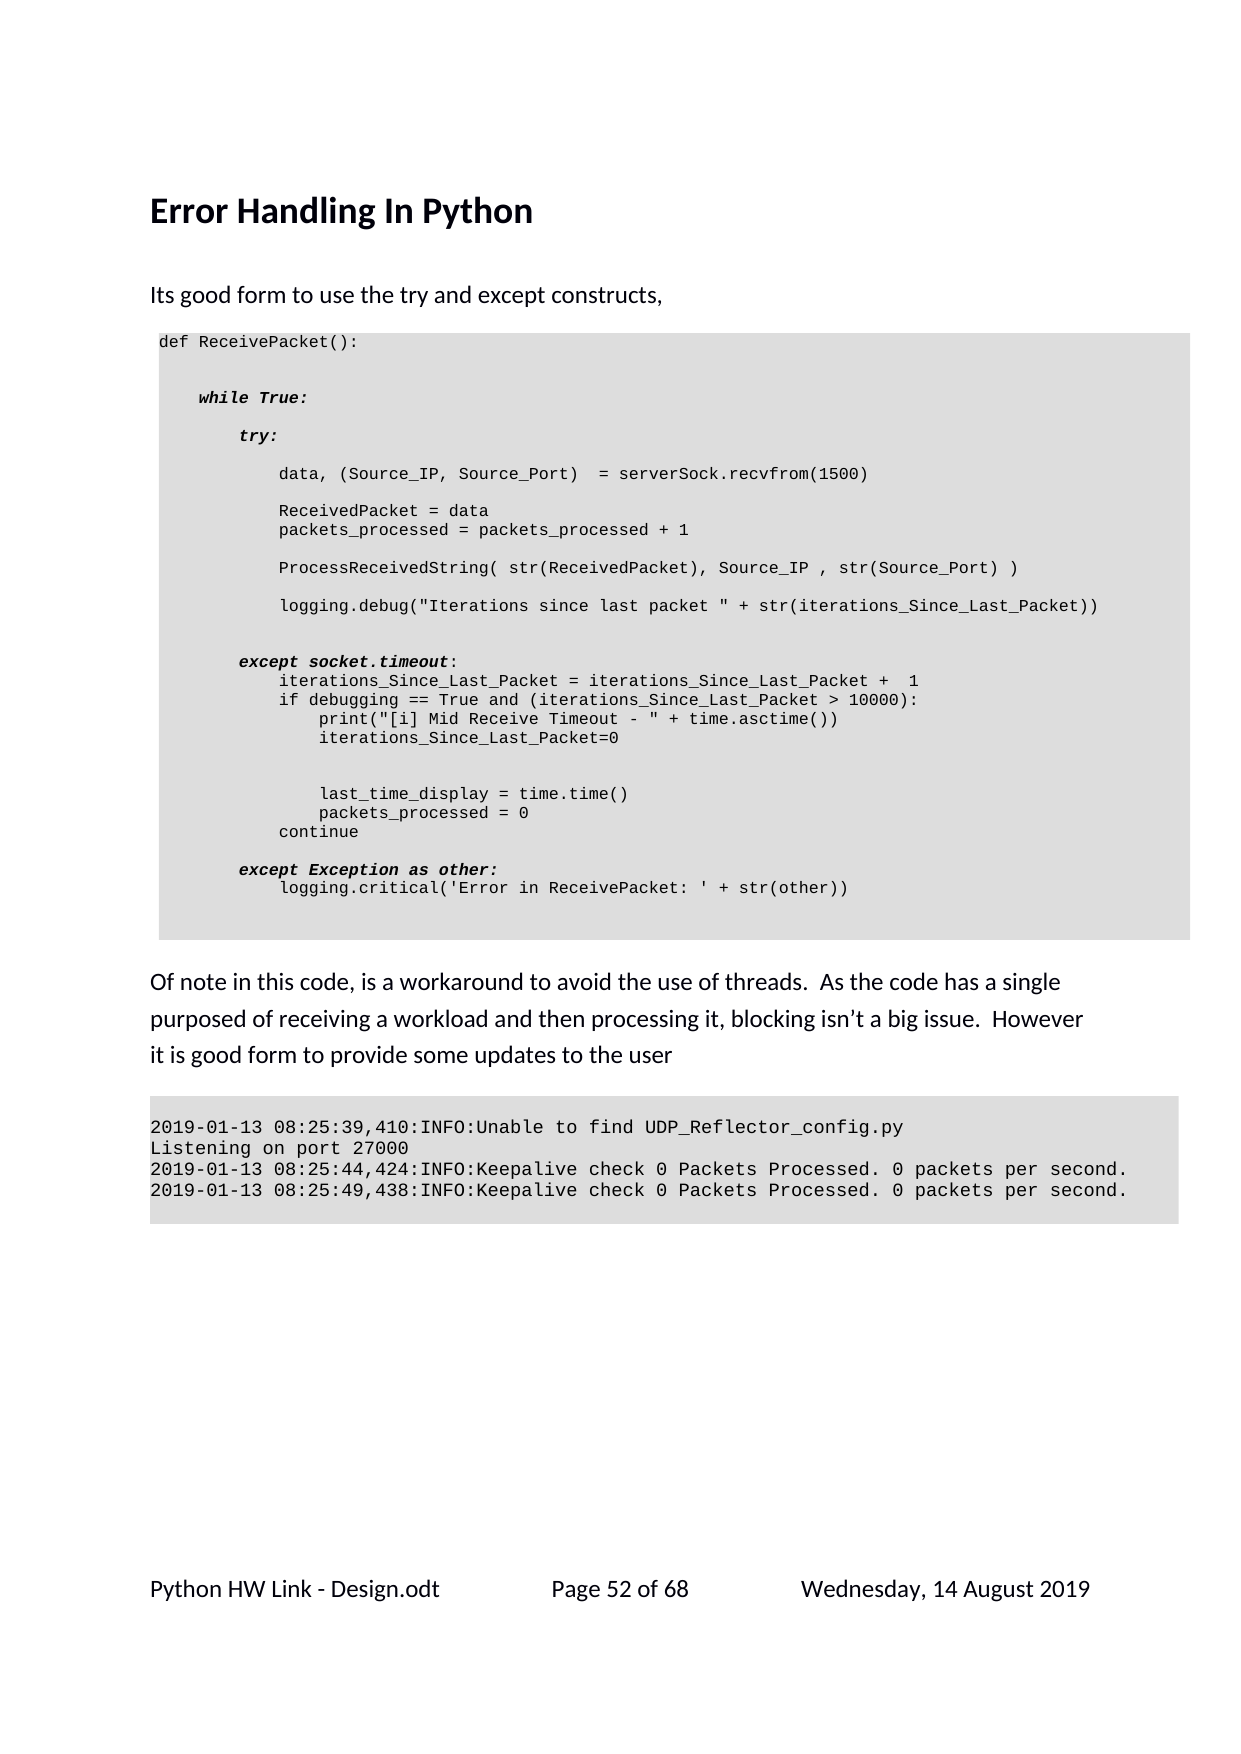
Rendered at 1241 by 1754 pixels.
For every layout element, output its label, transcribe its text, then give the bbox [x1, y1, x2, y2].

text Its good form to use the try and except constructs, [150, 279, 1090, 310]
text Of note in this code, is a workaround to avoid the use of threads. As the code has a single purposed of receiving a workload and then processing it, blocking isn’t a big issue. However it is good form to provide some updates to the user [150, 331, 1090, 1070]
subtitle Error Handling In Python [150, 187, 1090, 233]
